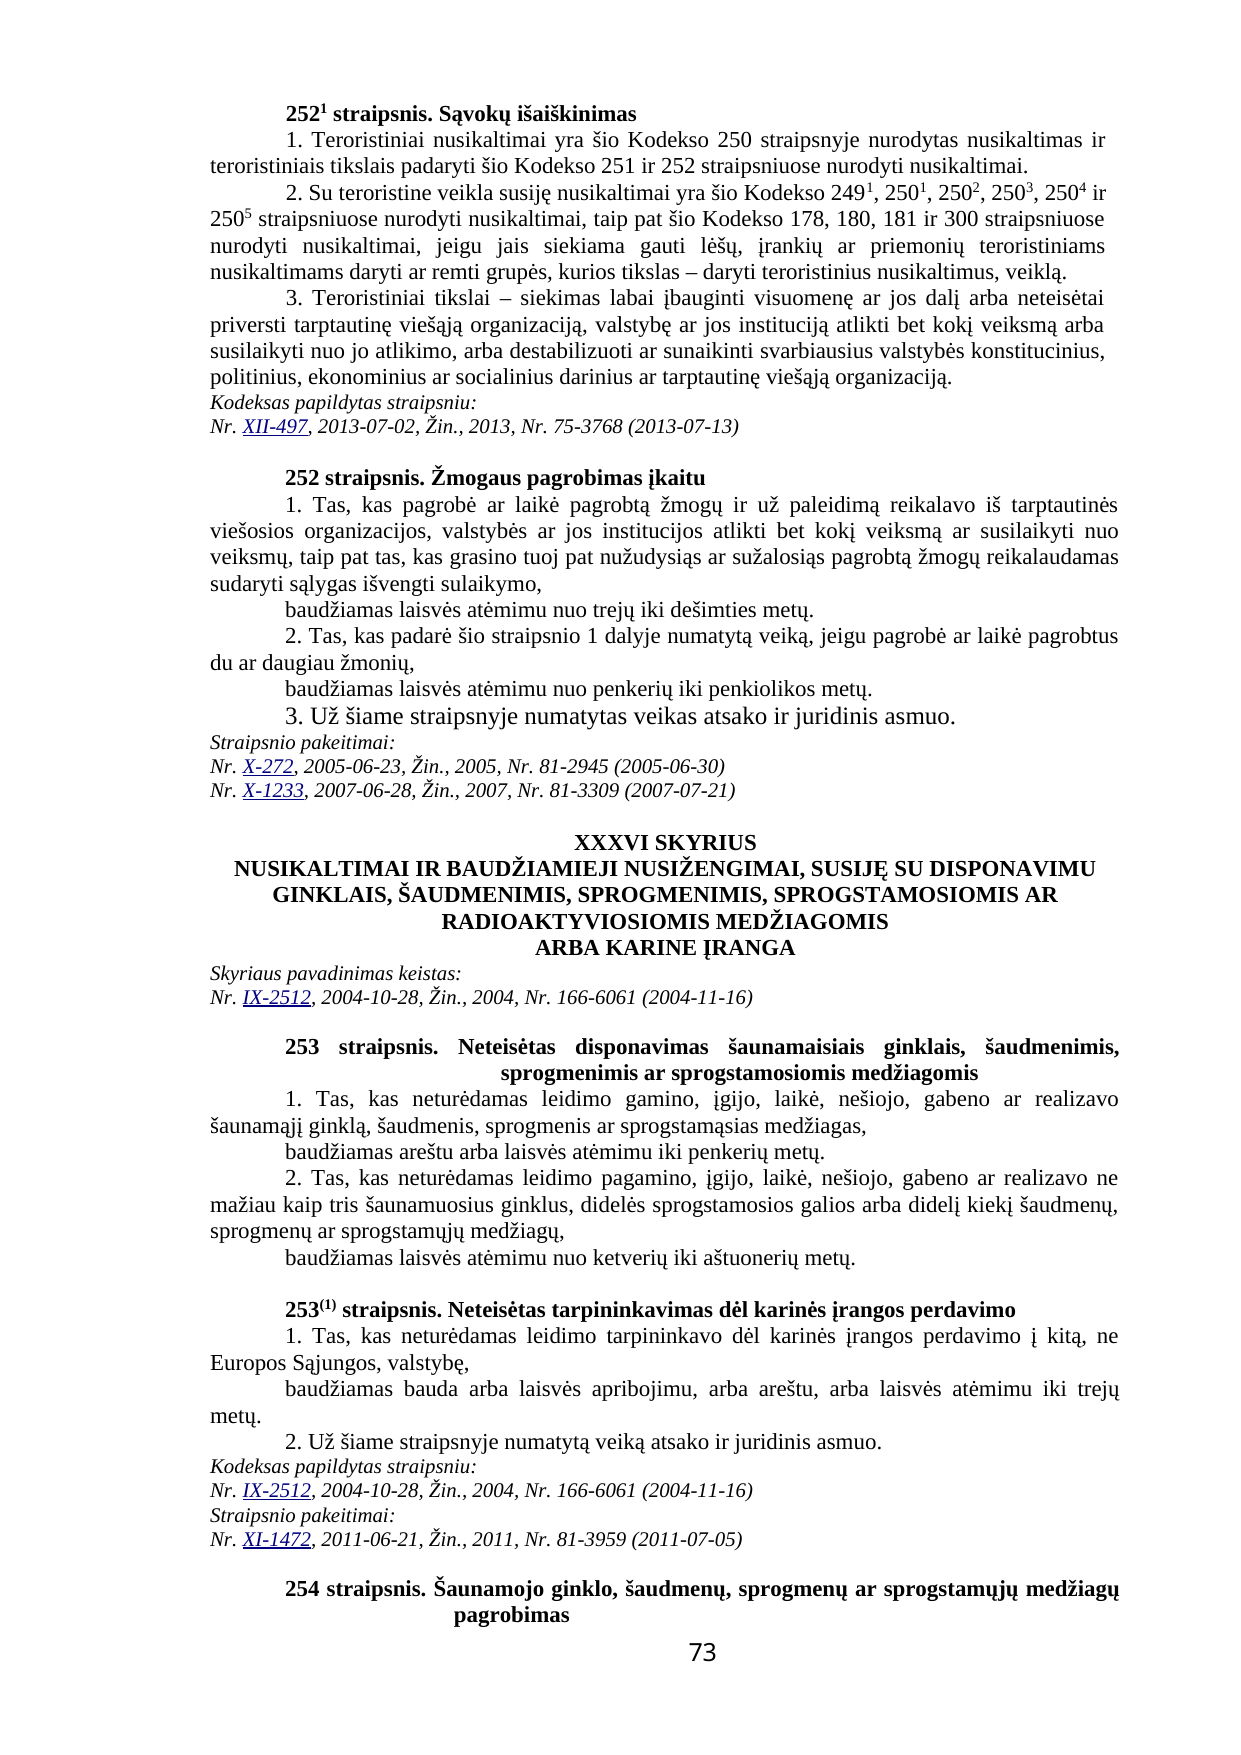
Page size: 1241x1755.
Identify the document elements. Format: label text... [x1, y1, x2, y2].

text baudžiamas bauda arba laisvės apribojimu, arba areštu, arba laisvės atėmimu iki trejų metų. [210, 1375, 1120, 1428]
text 254 straipsnis. Šaunamojo ginklo, šaudmenų, sprogmenų ar sprogstamųjų medžiagų pagrobimas [285, 1575, 1120, 1627]
text 2. Tas, kas neturėdamas leidimo pagamino, įgijo, laikė, nešiojo, gabeno ar realizavo ne mažiau kaip tris šaunamuosius ginklus, didelės sprogstamosios galios arba didelį kiekį šaudmenų, sprogmenų ar sprogstamųjų medžiagų, [210, 1164, 1120, 1243]
text 2521 straipsnis. Sąvokų išaiškinimas [210, 100, 1106, 126]
text 253(1) straipsnis. Neteisėtas tarpininkavimas dėl karinės įrangos perdavimo [210, 1296, 1120, 1323]
text Nr. XII-497, 2013-07-02, Žin., 2013, Nr. 75-3768 (2013-07-13) [210, 414, 1120, 438]
text 3. Už šiame straipsnyje numatytas veikas atsako ir juridinis asmuo. [210, 701, 1120, 730]
text 2. Už šiame straipsnyje numatytą veiką atsako ir juridinis asmuo. [285, 1428, 1120, 1454]
text 2. Su teroristine veikla susiję nusikaltimai yra šio Kodekso 2491, 2501, 2502, 2503, 2504 ir 2505 straipsniuose nurodyti nusikaltimai, taip pat šio Kodekso 178, 180, 181 ir 300 straipsniuose nurodyti nusikaltimai, jeigu jais siekiama gauti lėšų, įrankių ar priemonių teroristiniams nusikaltimams daryti ar remti grupės, kurios tikslas – daryti teroristinius nusikaltimus, veiklą. [210, 179, 1106, 284]
text NUSIKALTIMAI IR BAUDŽIAMIEJI NUSIŽENGIMAI, SUSIJĘ SU DISPONAVIMU GINKLAIS, ŠAUDMENIMIS, SPROGMENIMIS, SPROGSTAMOSIOMIS AR RADIOAKTYVIOSIOMIS MEDŽIAGOMIS [210, 855, 1120, 934]
text Straipsnio pakeitimai: [210, 730, 1120, 754]
text Kodeksas papildytas straipsniu: [210, 1454, 1120, 1478]
text 1. Tas, kas neturėdamas leidimo tarpininkavo dėl karinės įrangos perdavimo į kitą, ne Europos Sąjungos, valstybę, [210, 1323, 1120, 1375]
text Skyriaus pavadinimas keistas: [210, 961, 1120, 984]
text Straipsnio pakeitimai: [210, 1502, 1120, 1527]
text baudžiamas laisvės atėmimu nuo trejų iki dešimties metų. [210, 596, 1120, 622]
text ARBA KARINE ĮRANGA [210, 934, 1120, 961]
text Nr. X-1233, 2007-06-28, Žin., 2007, Nr. 81-3309 (2007-07-21) [210, 778, 1120, 802]
text 1. Tas, kas neturėdamas leidimo gamino, įgijo, laikė, nešiojo, gabeno ar realizavo šaunamąjį ginklą, šaudmenis, sprogmenis ar sprogstamąsias medžiagas, [210, 1085, 1120, 1138]
text 1. Teroristiniai nusikaltimai yra šio Kodekso 250 straipsnyje nurodytas nusikaltimas ir teroristiniais tikslais padaryti šio Kodekso 251 ir 252 straipsniuose nurodyti nusikaltimai. [210, 126, 1106, 179]
text baudžiamas laisvės atėmimu nuo penkerių iki penkiolikos metų. [210, 675, 1120, 701]
text Nr. XI-1472, 2011-06-21, Žin., 2011, Nr. 81-3959 (2011-07-05) [210, 1527, 1120, 1551]
text baudžiamas areštu arba laisvės atėmimu iki penkerių metų. [210, 1138, 1120, 1164]
text 2. Tas, kas padarė šio straipsnio 1 dalyje numatytą veiką, jeigu pagrobė ar laikė pagrobtus du ar daugiau žmonių, [210, 622, 1120, 675]
text Nr. IX-2512, 2004-10-28, Žin., 2004, Nr. 166-6061 (2004-11-16) [210, 984, 1120, 1009]
text 1. Tas, kas pagrobė ar laikė pagrobtą žmogų ir už paleidimą reikalavo iš tarptautinės viešosios organizacijos, valstybės ar jos institucijos atlikti bet kokį veiksmą ar susilaikyti nuo veiksmų, taip pat tas, kas grasino tuoj pat nužudysiąs ar sužalosiąs pagrobtą žmogų reikalaudamas sudaryti sąlygas išvengti sulaikymo, [210, 491, 1120, 596]
text 252 straipsnis. Žmogaus pagrobimas įkaitu [210, 464, 1120, 491]
text 253 straipsnis. Neteisėtas disponavimas šaunamaisiais ginklais, šaudmenimis, sprogmenimis ar sprogstamosiomis medžiagomis [285, 1033, 1120, 1085]
text baudžiamas laisvės atėmimu nuo ketverių iki aštuonerių metų. [210, 1243, 1120, 1270]
text Nr. IX-2512, 2004-10-28, Žin., 2004, Nr. 166-6061 (2004-11-16) [210, 1478, 1120, 1502]
text 3. Teroristiniai tikslai – siekimas labai įbauginti visuomenę ar jos dalį arba neteisėtai priversti tarptautinę viešąją organizaciją, valstybę ar jos instituciją atlikti bet kokį veiksmą arba susilaikyti nuo jo atlikimo, arba destabilizuoti ar sunaikinti svarbiausius valstybės konstitucinius, politinius, ekonominius ar socialinius darinius ar tarptautinę viešąją organizaciją. [210, 284, 1106, 390]
text Kodeksas papildytas straipsniu: [210, 390, 1120, 414]
text Nr. X-272, 2005-06-23, Žin., 2005, Nr. 81-2945 (2005-06-30) [210, 754, 1120, 778]
text XXXVI SKYRIUS [210, 829, 1120, 855]
